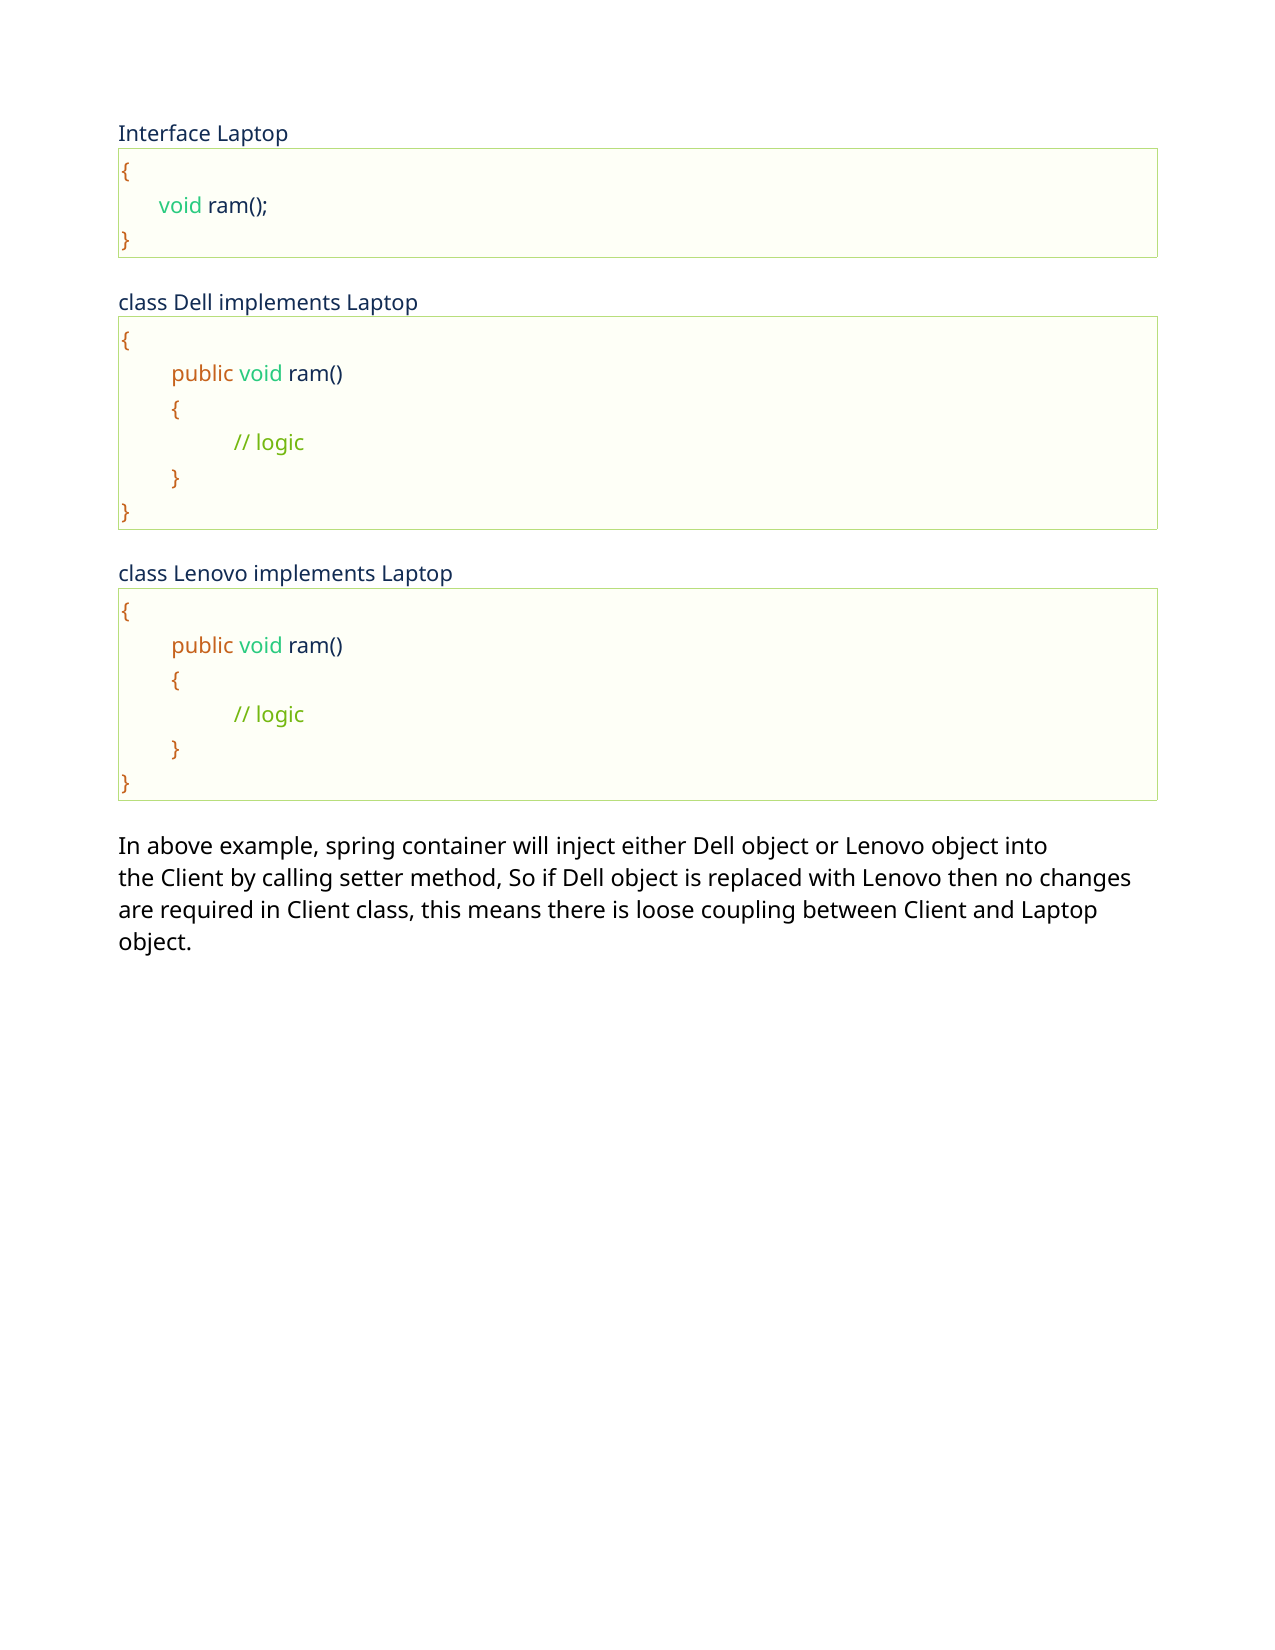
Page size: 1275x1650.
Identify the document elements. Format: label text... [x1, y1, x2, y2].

text class Dell implements Laptop [118, 287, 1157, 316]
text } [119, 217, 1157, 257]
text { [119, 317, 1157, 351]
text In above example, spring container will inject either Dell object or Lenovo object into the Client by calling setter method, So if Dell object is replaced with Lenovo then no changes are required in Client class, this means there is loose coupling between Client and Laptop object. [118, 830, 1157, 958]
text } [119, 760, 1157, 800]
text } [119, 488, 1157, 529]
text { [119, 589, 1157, 622]
text // logic [119, 419, 1157, 454]
text { [119, 657, 1157, 691]
text } [119, 725, 1157, 760]
text public void ram() [119, 622, 1157, 657]
text public void ram() [119, 351, 1157, 385]
text } [119, 454, 1157, 488]
text Interface Laptop [118, 118, 1157, 148]
text { [119, 385, 1157, 419]
text void ram(); [119, 182, 1157, 217]
text { [119, 149, 1157, 182]
text // logic [119, 691, 1157, 725]
text class Lenovo implements Laptop [118, 558, 1157, 588]
